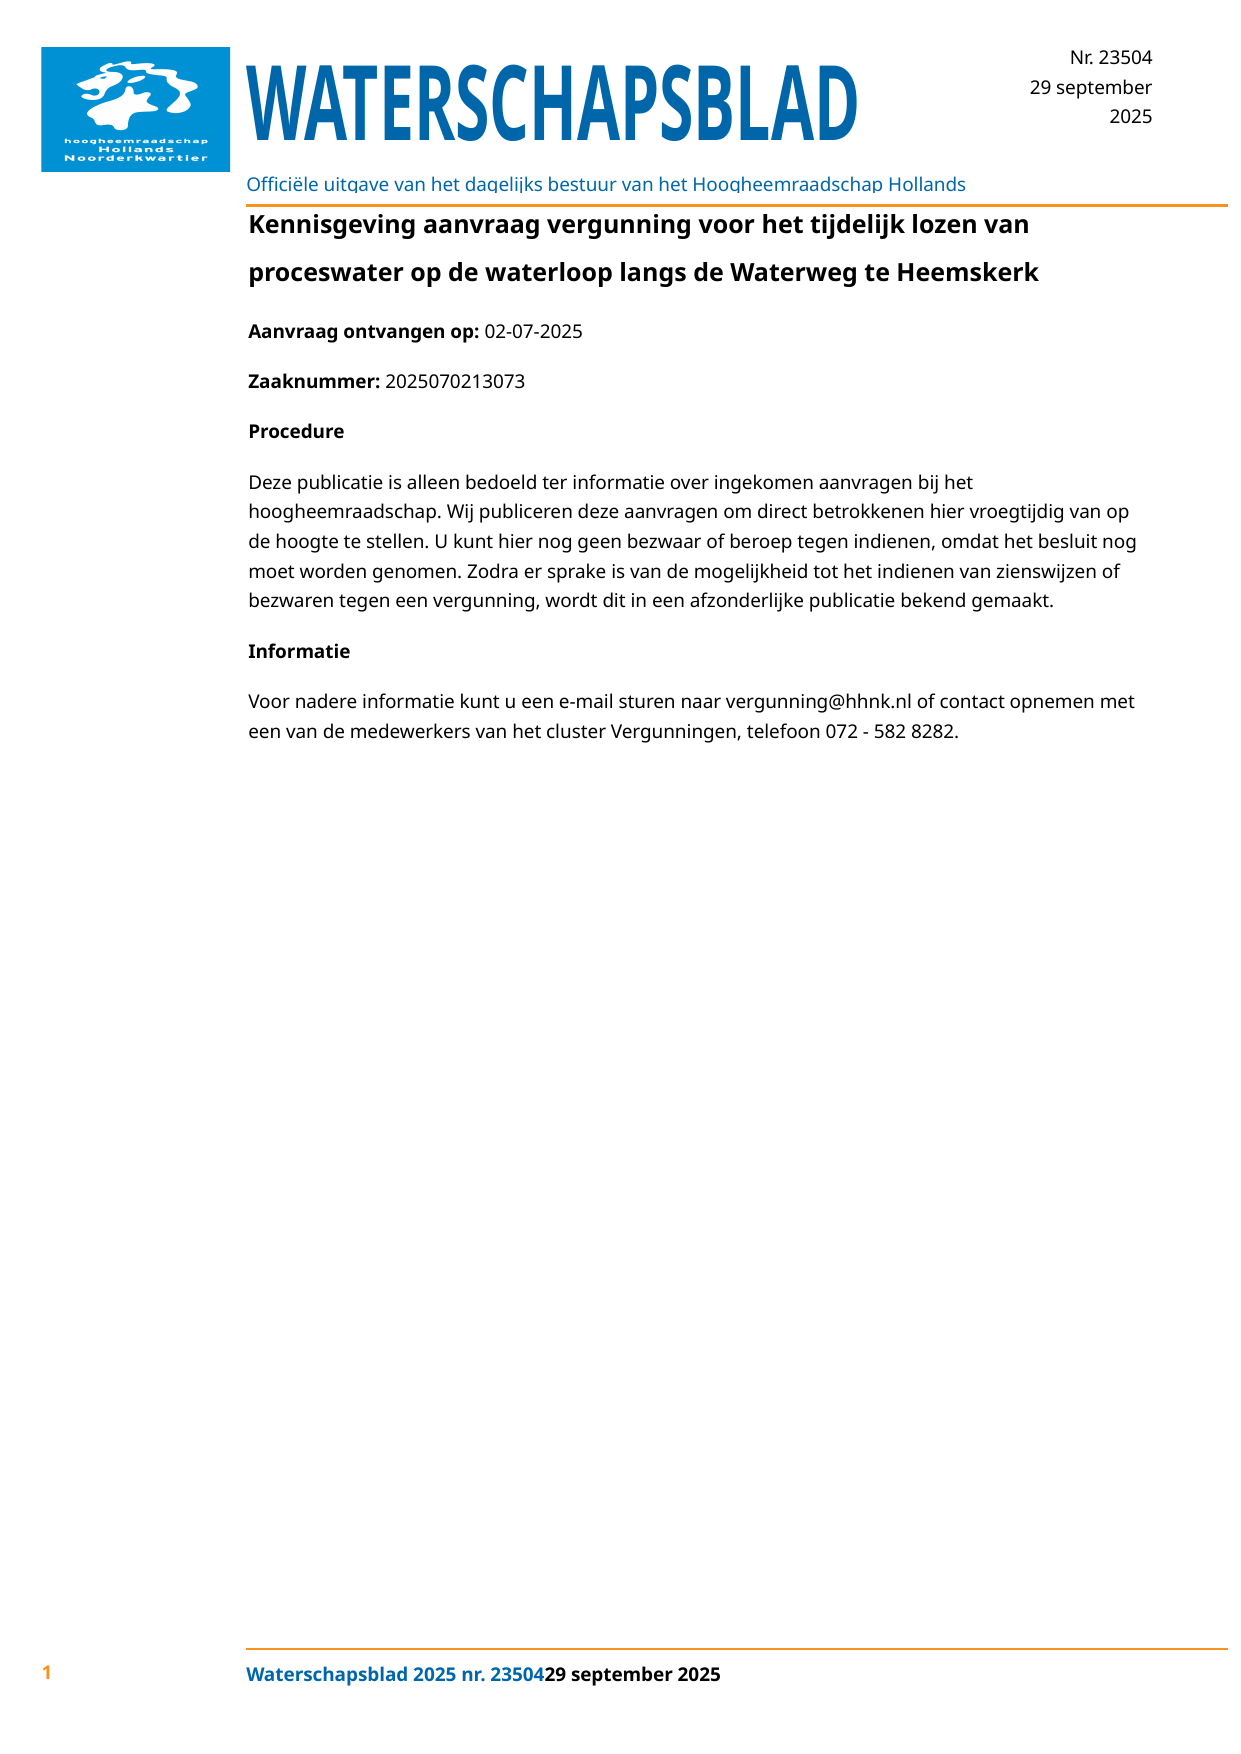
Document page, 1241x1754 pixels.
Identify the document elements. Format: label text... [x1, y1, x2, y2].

picture [118, 62, 197, 112]
text Informatie [248, 638, 1152, 664]
text Voor nadere informatie kunt u een e-mail sturen naar vergunning@hhnk.nl of contact opnemen met een van de medewerkers van het cluster Vergunningen, telefoon 072 - 582 8282. [248, 688, 1152, 744]
text Zaaknummer: 2025070213073 [248, 368, 1152, 394]
picture [129, 76, 144, 82]
text Kennisgeving aanvraag vergunning voor het tijdelijk lozen van proceswater op de waterloop langs de Waterweg te Heemskerk [248, 207, 1152, 288]
picture [88, 87, 157, 130]
text Deze publicatie is alleen bedoeld ter informatie over ingekomen aanvragen bij het hoogheemraadschap. Wij publiceren deze aanvragen om direct betrokkenen hier vroegtijdig van op de hoogte te stellen. U kunt hier nog geen bezwaar of beroep tegen indienen, omdat het besluit nog moet worden genomen. Zodra er sprake is van de mogelijkheid tot het indienen van zienswijzen of bezwaren tegen een vergunning, wordt dit in een afzonderlijke publicatie bekend gemaakt. [248, 469, 1152, 613]
text Aanvraag ontvangen op: 02-07-2025 [248, 318, 1152, 344]
picture [78, 64, 122, 99]
text Procedure [248, 419, 1152, 444]
